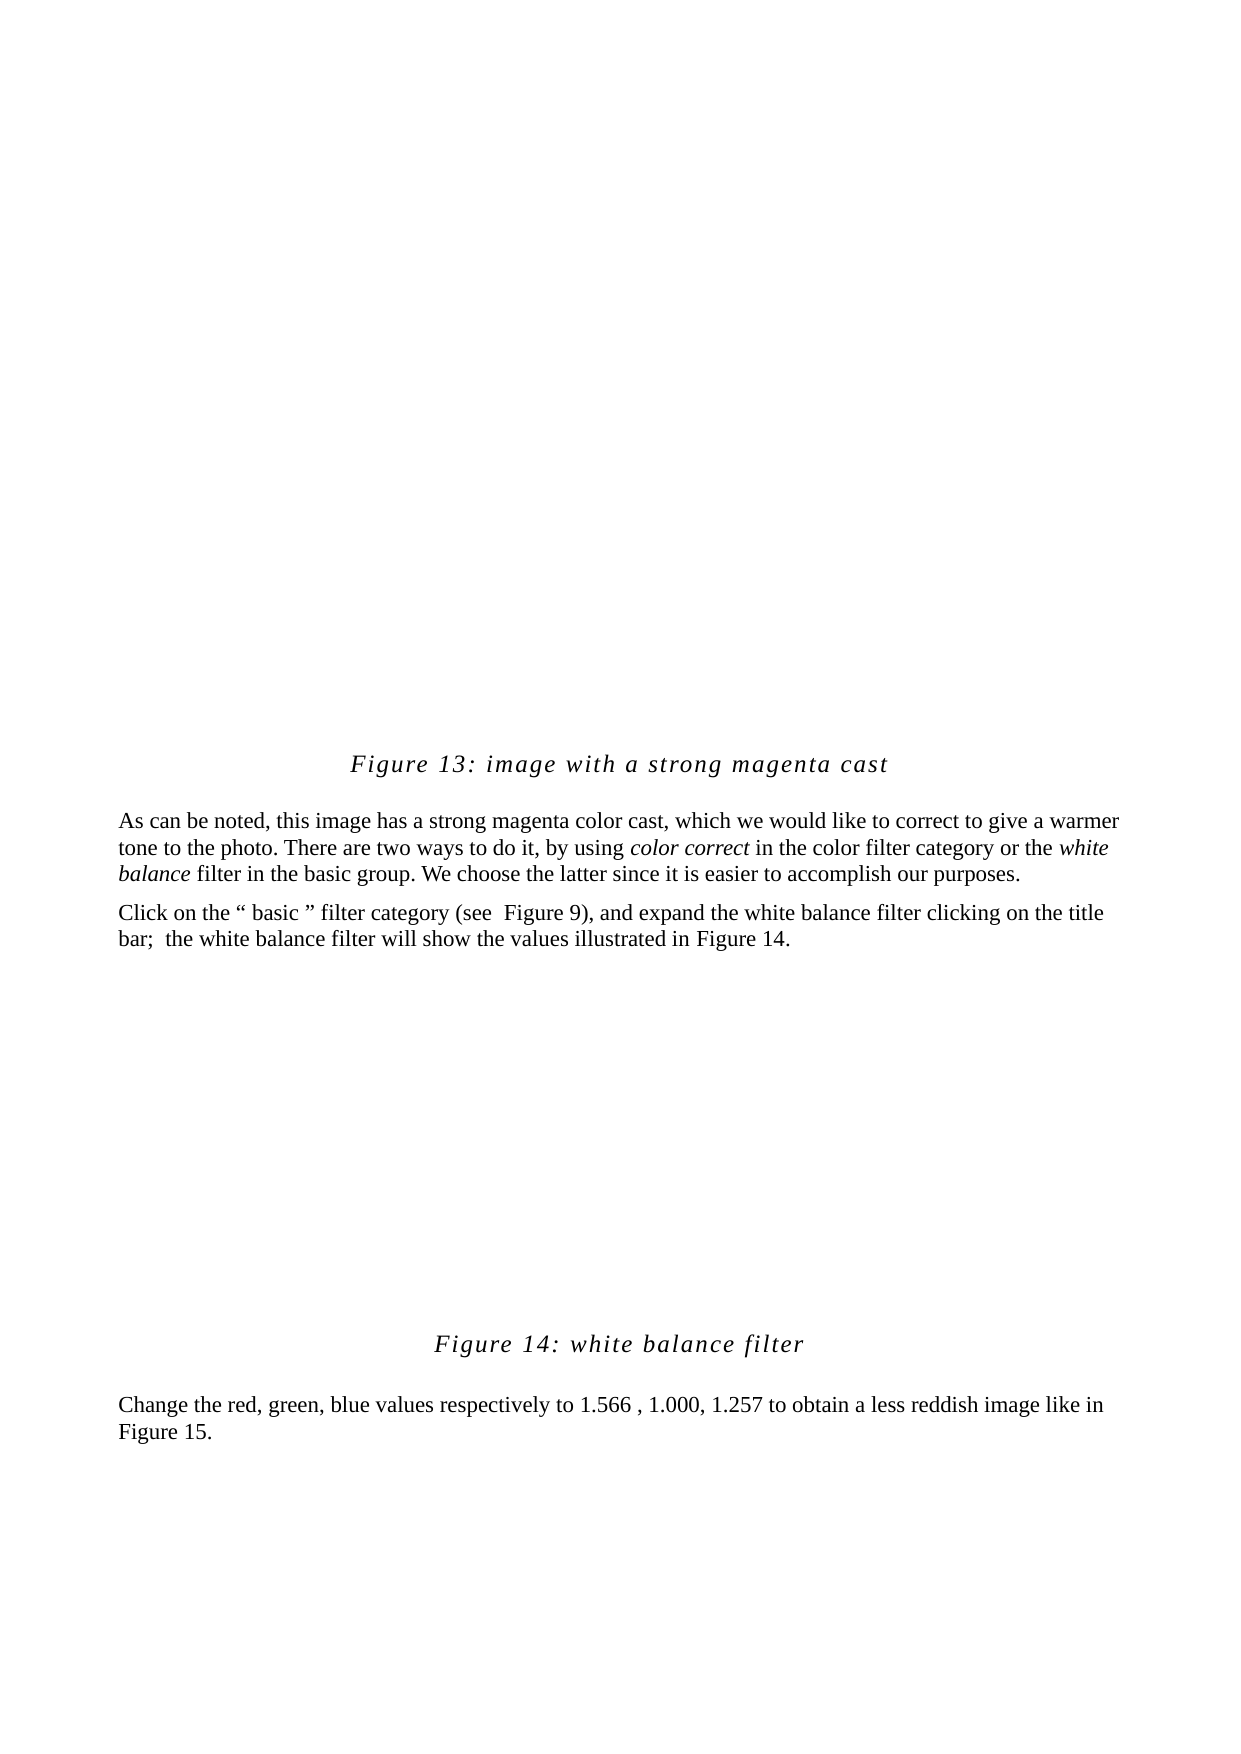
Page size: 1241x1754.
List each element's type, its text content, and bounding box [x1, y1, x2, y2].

text Change the red, green, blue values respectively to 1.566 , 1.000, 1.257 to obtain a less reddish image like in Figure 15. [118, 1391, 1122, 1444]
text As can be noted, this image has a strong magenta color cast, which we would like to correct to give a warmer tone to the photo. There are two ways to do it, by using color correct in the color filter category or the white balance filter in the basic group. We choose the latter since it is easier to accomplish our purposes. [118, 778, 1122, 886]
text Figure 13: image with a strong magenta cast [118, 130, 1122, 778]
text [118, 118, 1122, 130]
text Figure 14: white balance filter [394, 976, 846, 1358]
text Click on the “ basic ” filter category (see Figure 9), and expand the white balance filter clicking on the title bar; the white balance filter will show the values illustrated in Figure 14. [118, 899, 1122, 951]
